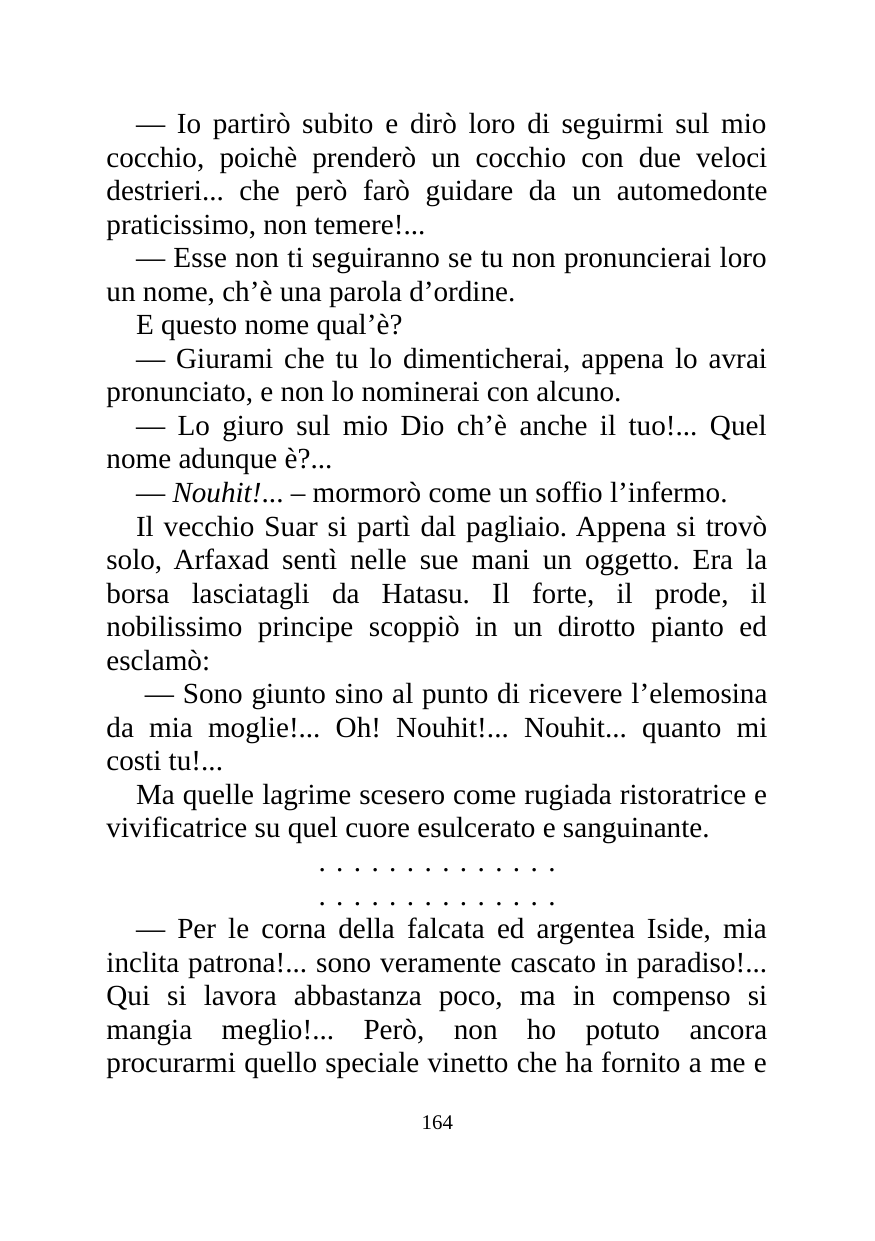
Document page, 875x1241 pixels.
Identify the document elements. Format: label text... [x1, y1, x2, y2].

text E questo nome qual’è? [106, 307, 768, 341]
text .............. [106, 878, 768, 911]
text Il vecchio Suar si partì dal pagliaio. Appena si trovò solo, Arfaxad sentì nelle sue mani un oggetto. Era la borsa lasciatagli da Hatasu. Il forte, il prode, il nobilissimo principe scoppiò in un dirotto pianto ed esclamò: [106, 509, 768, 676]
text — Giurami che tu lo dimenticherai, appena lo avrai pronunciato, e non lo nominerai con alcuno. [106, 341, 768, 408]
text — Lo giuro sul mio Dio ch’è anche il tuo!... Quel nome adunque è?... [106, 408, 768, 475]
text — Per le corna della falcata ed argentea Iside, mia inclita patrona!... sono veramente cascato in paradiso!... Qui si lavora abbastanza poco, ma in compenso si mangia meglio!... Però, non ho potuto ancora procurarmi quello speciale vinetto che ha fornito a me e [106, 911, 768, 1079]
text Ma quelle lagrime scesero come rugiada ristoratrice e vivificatrice su quel cuore esulcerato e sanguinante. [106, 777, 768, 844]
text .............. [106, 844, 768, 878]
text — Sono giunto sino al punto di ricevere l’elemosina da mia moglie!... Oh! Nouhit!... Nouhit... quanto mi costi tu!... [106, 676, 768, 777]
text — Esse non ti seguiranno se tu non pronuncierai loro un nome, ch’è una parola d’ordine. [106, 240, 768, 307]
text — Io partirò subito e dirò loro di seguirmi sul mio cocchio, poichè prenderò un cocchio con due veloci destrieri... che però farò guidare da un automedonte praticissimo, non temere!... [106, 106, 768, 240]
text — Nouhit!... – mormorò come un soffio l’infermo. [106, 475, 768, 509]
